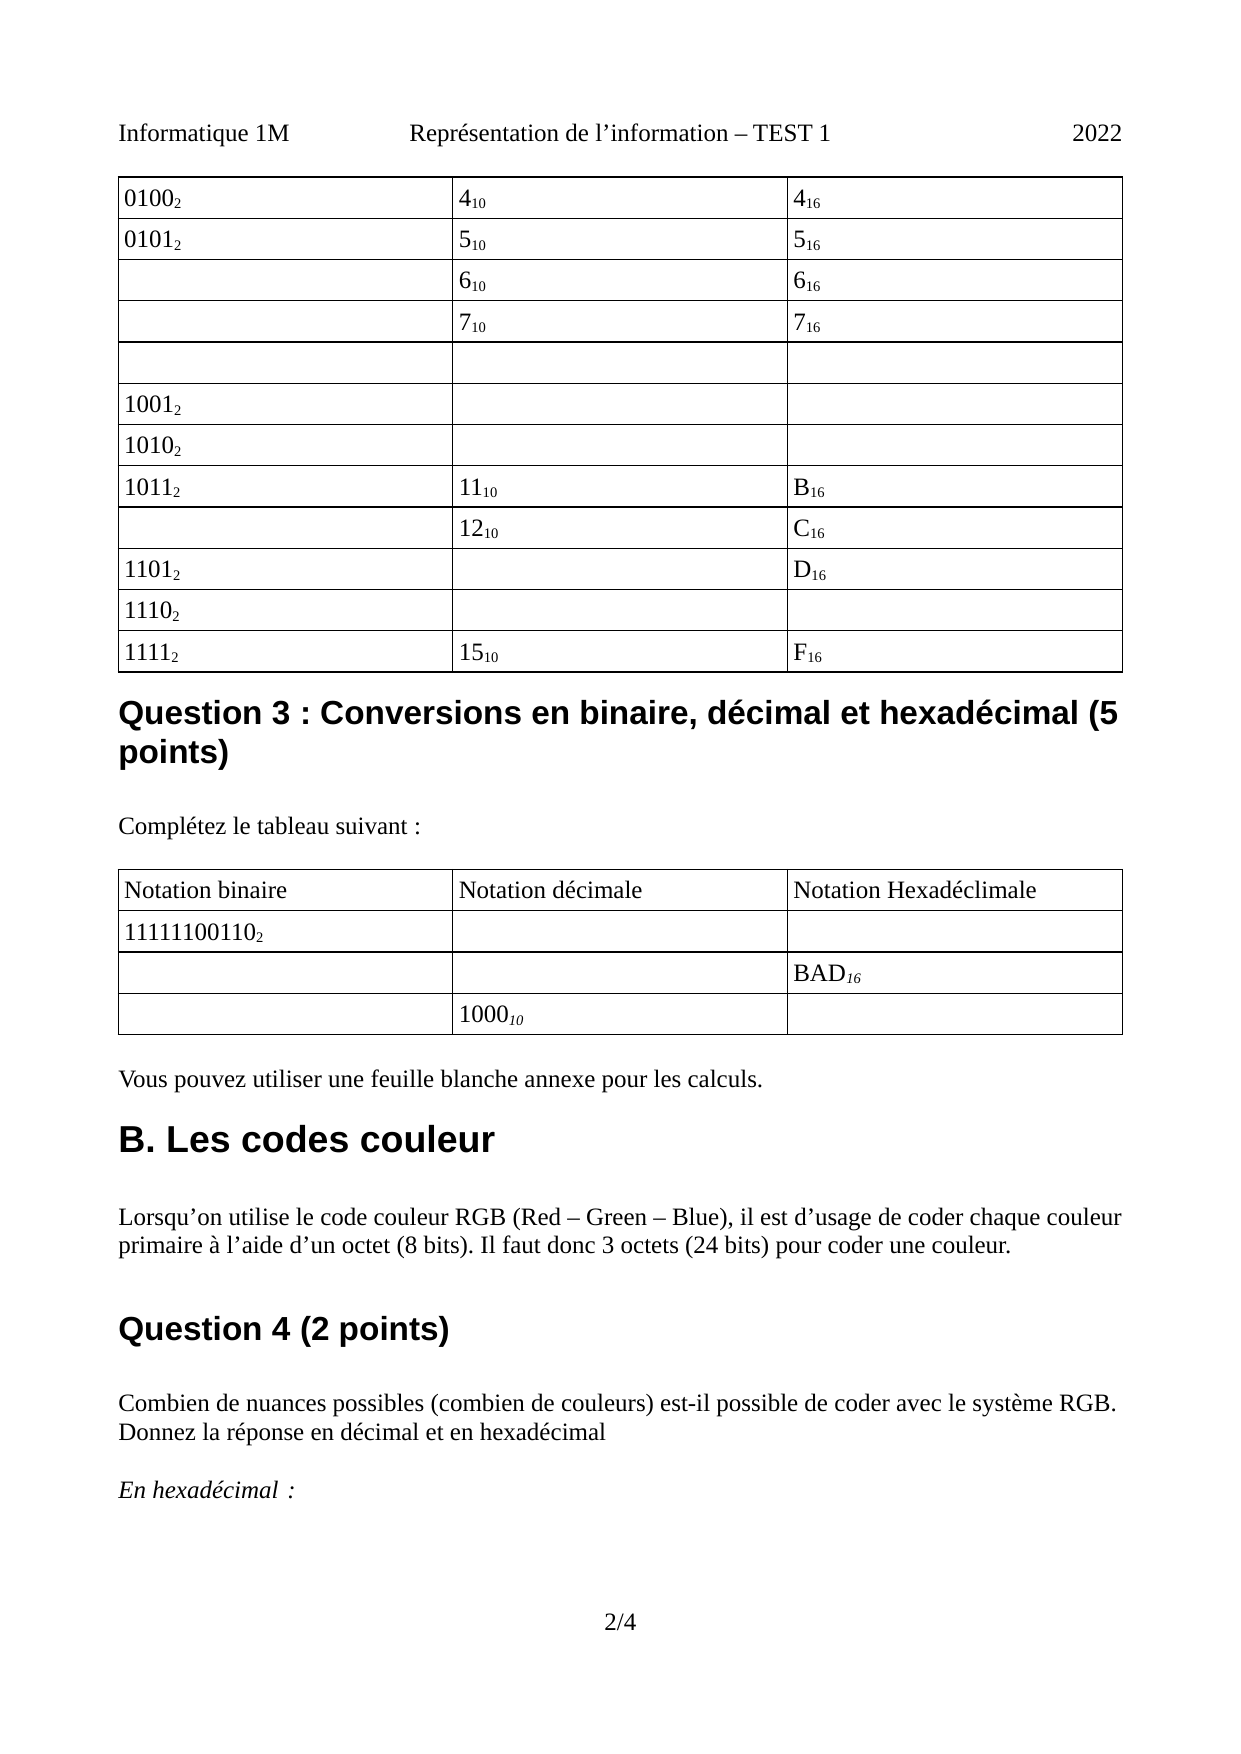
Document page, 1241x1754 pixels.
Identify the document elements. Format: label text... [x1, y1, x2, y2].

table_cell 01002 [119, 178, 452, 218]
text Lorsqu’on utilise le code couleur RGB (Red – Green – Blue), il est d’usage de coder chaque couleur primaire à l’aide d’un octet (8 bits). Il faut donc 3 octets (24 bits) pour coder une couleur. [118, 1202, 1122, 1259]
table_cell [788, 994, 1122, 1034]
table_cell 11112 [119, 631, 452, 671]
table_cell 410 [453, 178, 787, 218]
table_cell B16 [788, 466, 1122, 506]
table_header Notation décimale [453, 870, 787, 910]
table_cell [788, 384, 1122, 424]
table_cell 710 [453, 301, 787, 341]
text Complétez le tableau suivant : [118, 811, 1122, 840]
table_cell 111111001102 [119, 911, 452, 951]
table_cell 10102 [119, 425, 452, 465]
table_cell [788, 911, 1122, 951]
text Vous pouvez utiliser une feuille blanche annexe pour les calculs. [118, 1064, 1122, 1092]
table_cell [453, 343, 787, 383]
table_cell [119, 953, 452, 993]
table_cell 516 [788, 219, 1122, 259]
table_cell 416 [788, 178, 1122, 218]
table_cell 510 [453, 219, 787, 259]
table_cell [453, 425, 787, 465]
text Combien de nuances possibles (combien de couleurs) est-il possible de coder avec le système RGB. Donnez la réponse en décimal et en hexadécimal [118, 1388, 1122, 1446]
table_header Notation binaire [119, 870, 452, 910]
table_cell 616 [788, 260, 1122, 300]
table_cell [453, 384, 787, 424]
table_cell F16 [788, 631, 1122, 671]
table_cell 716 [788, 301, 1122, 341]
table_cell [788, 425, 1122, 465]
table_cell D16 [788, 549, 1122, 589]
table_cell [453, 590, 787, 630]
subtitle B. Les codes couleur [118, 1117, 1122, 1161]
table_cell [788, 590, 1122, 630]
table_cell [453, 911, 787, 951]
table_cell [119, 508, 452, 548]
table_header Notation Hexadéclimale [788, 870, 1122, 910]
table_cell 11012 [119, 549, 452, 589]
table_cell 1110 [453, 466, 787, 506]
table_cell 10012 [119, 384, 452, 424]
table_cell [119, 301, 452, 341]
table_cell 1210 [453, 508, 787, 548]
table_cell [119, 994, 452, 1034]
text En hexadécimal : [118, 1475, 1122, 1503]
table_cell 610 [453, 260, 787, 300]
subtitle Question 4 (2 points) [118, 1309, 1122, 1347]
table_cell [788, 343, 1122, 383]
table_cell 100010 [453, 994, 787, 1034]
table_cell 01012 [119, 219, 452, 259]
table_cell [119, 260, 452, 300]
table_cell BAD16 [788, 953, 1122, 993]
table_cell [453, 549, 787, 589]
table_cell [453, 953, 787, 993]
table_cell 1510 [453, 631, 787, 671]
table_cell 11102 [119, 590, 452, 630]
subtitle Question 3 : Conversions en binaire, décimal et hexadécimal (5 points) [118, 693, 1122, 770]
table_cell C16 [788, 508, 1122, 548]
table_cell [119, 343, 452, 383]
table_cell 10112 [119, 466, 452, 506]
